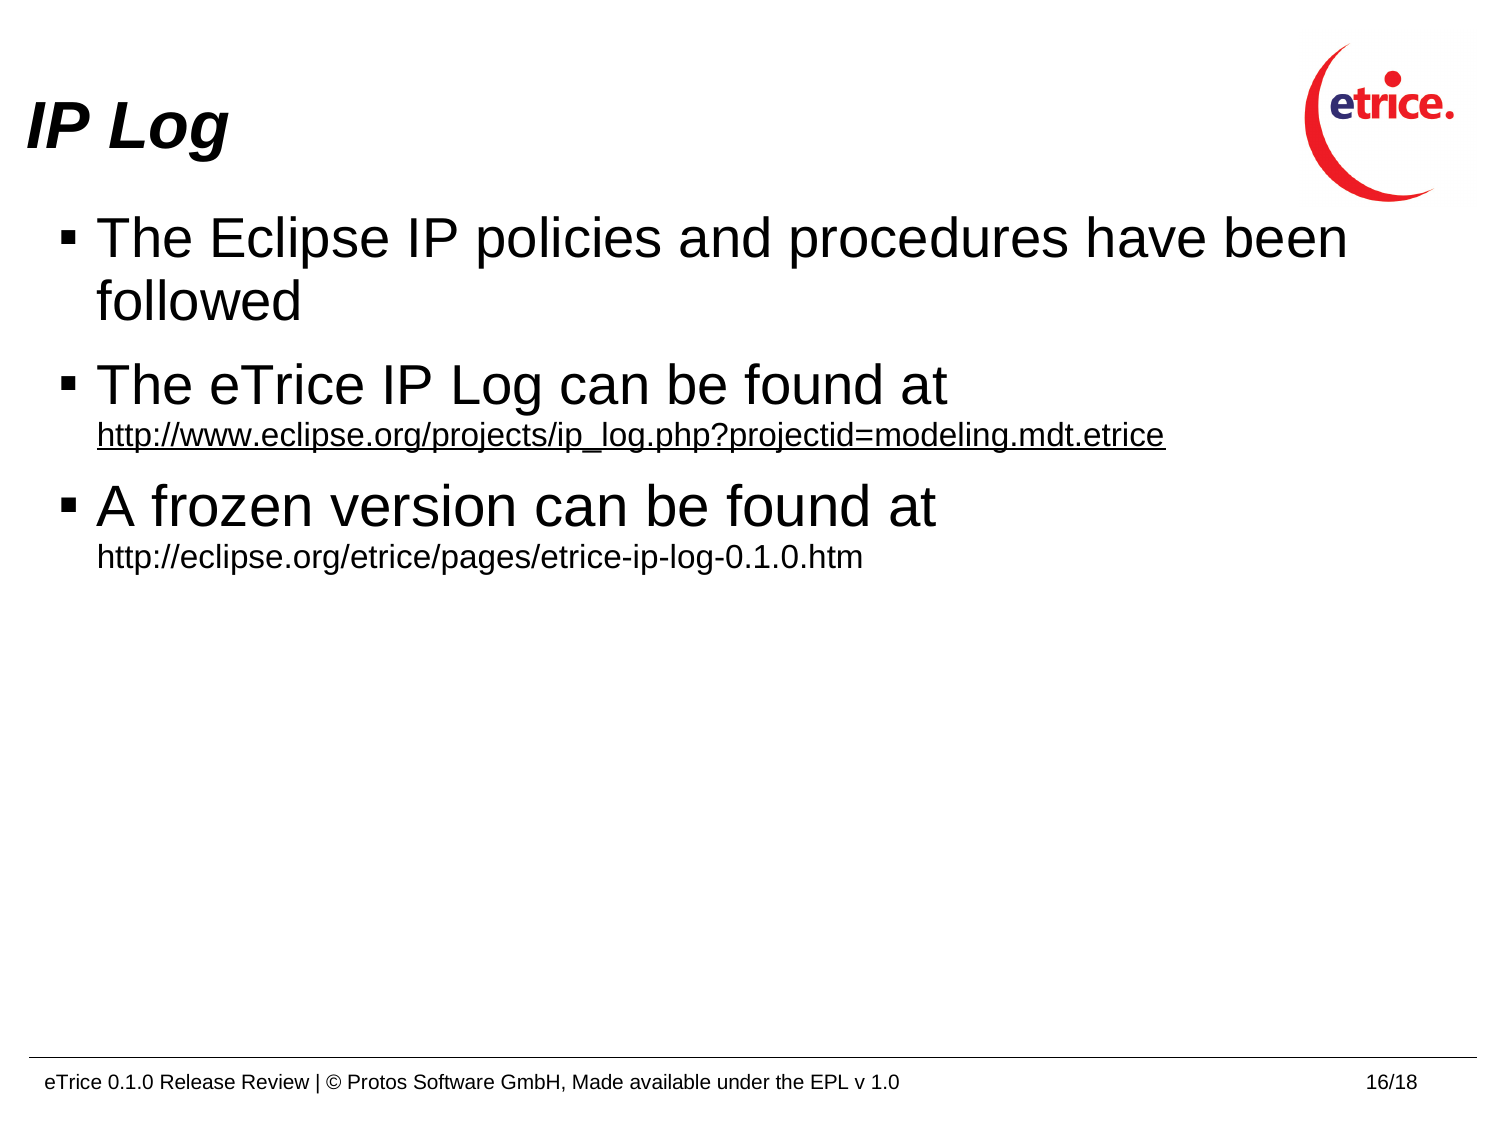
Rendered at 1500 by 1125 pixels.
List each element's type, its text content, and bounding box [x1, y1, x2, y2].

title IP Log [26, 84, 1474, 172]
picture [1299, 29, 1477, 207]
list The Eclipse IP policies and procedures have been followed The eTrice IP Log can be found at http://www.eclipse.org/projects/ip_log.php?projectid=modeling.mdt.etrice A frozen version can be found at http://eclipse.org/etrice/pages/etrice-ip-log-0.1.0.htm [59, 206, 1418, 1040]
